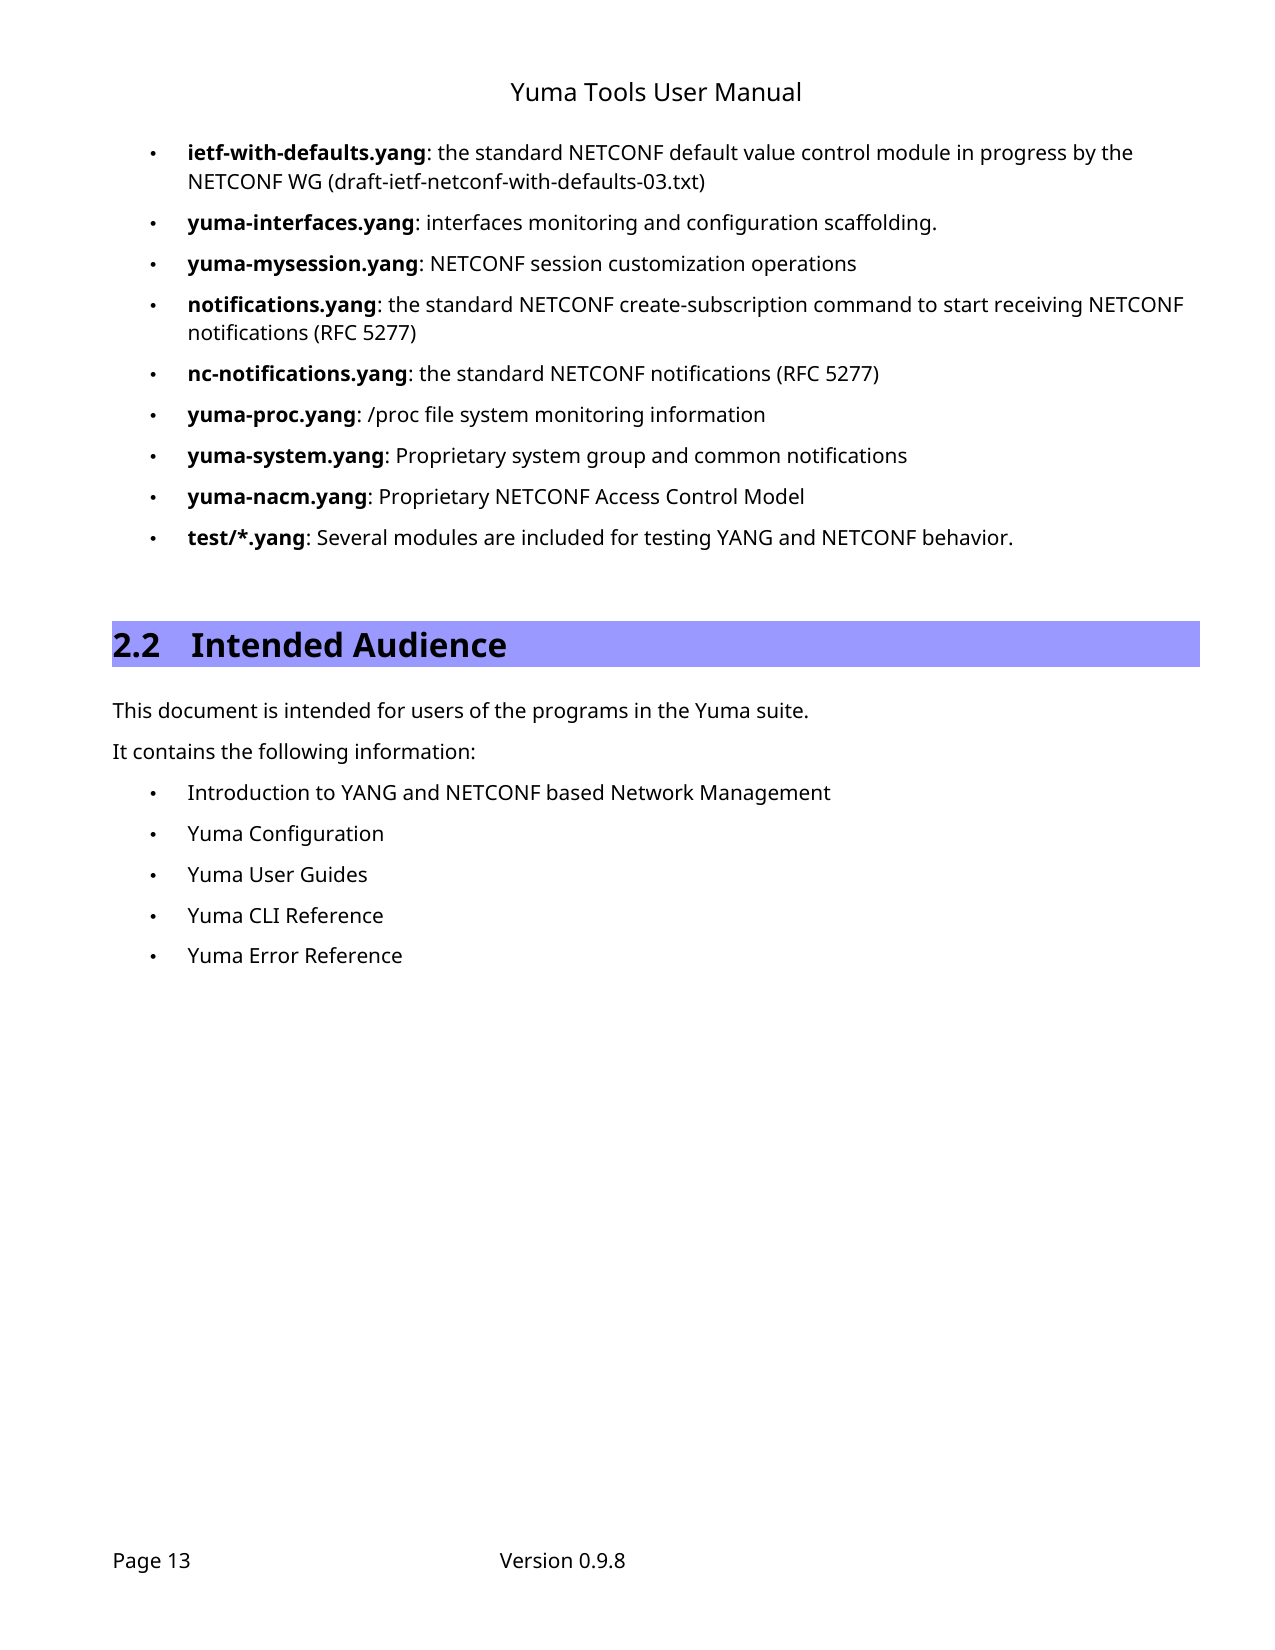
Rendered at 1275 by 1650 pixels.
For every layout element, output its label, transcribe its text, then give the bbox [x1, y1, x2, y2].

text It contains the following information: [112, 737, 1200, 765]
list yuma-proc.yang: /proc file system monitoring information [150, 400, 1200, 428]
subtitle Intended Audience [112, 621, 1200, 667]
list notifications.yang: the standard NETCONF create-subscription command to start receiving NETCONF notifications (RFC 5277) [150, 290, 1200, 347]
list yuma-nacm.yang: Proprietary NETCONF Access Control Model [150, 482, 1200, 510]
list Yuma Error Reference [150, 942, 1200, 970]
list Introduction to YANG and NETCONF based Network Management [150, 778, 1200, 806]
list ietf-with-defaults.yang: the standard NETCONF default value control module in progress by the NETCONF WG (draft-ietf-netconf-with-defaults-03.txt) [150, 138, 1200, 195]
list test/*.yang: Several modules are included for testing YANG and NETCONF behavior. [150, 523, 1200, 551]
text This document is intended for users of the programs in the Yuma suite. [112, 696, 1200, 724]
list nc-notifications.yang: the standard NETCONF notifications (RFC 5277) [150, 359, 1200, 388]
list Yuma CLI Reference [150, 901, 1200, 929]
list Yuma Configuration [150, 819, 1200, 847]
list Yuma User Guides [150, 860, 1200, 888]
list yuma-interfaces.yang: interfaces monitoring and configuration scaffolding. [150, 208, 1200, 236]
list yuma-system.yang: Proprietary system group and common notifications [150, 441, 1200, 469]
list yuma-mysession.yang: NETCONF session customization operations [150, 249, 1200, 277]
